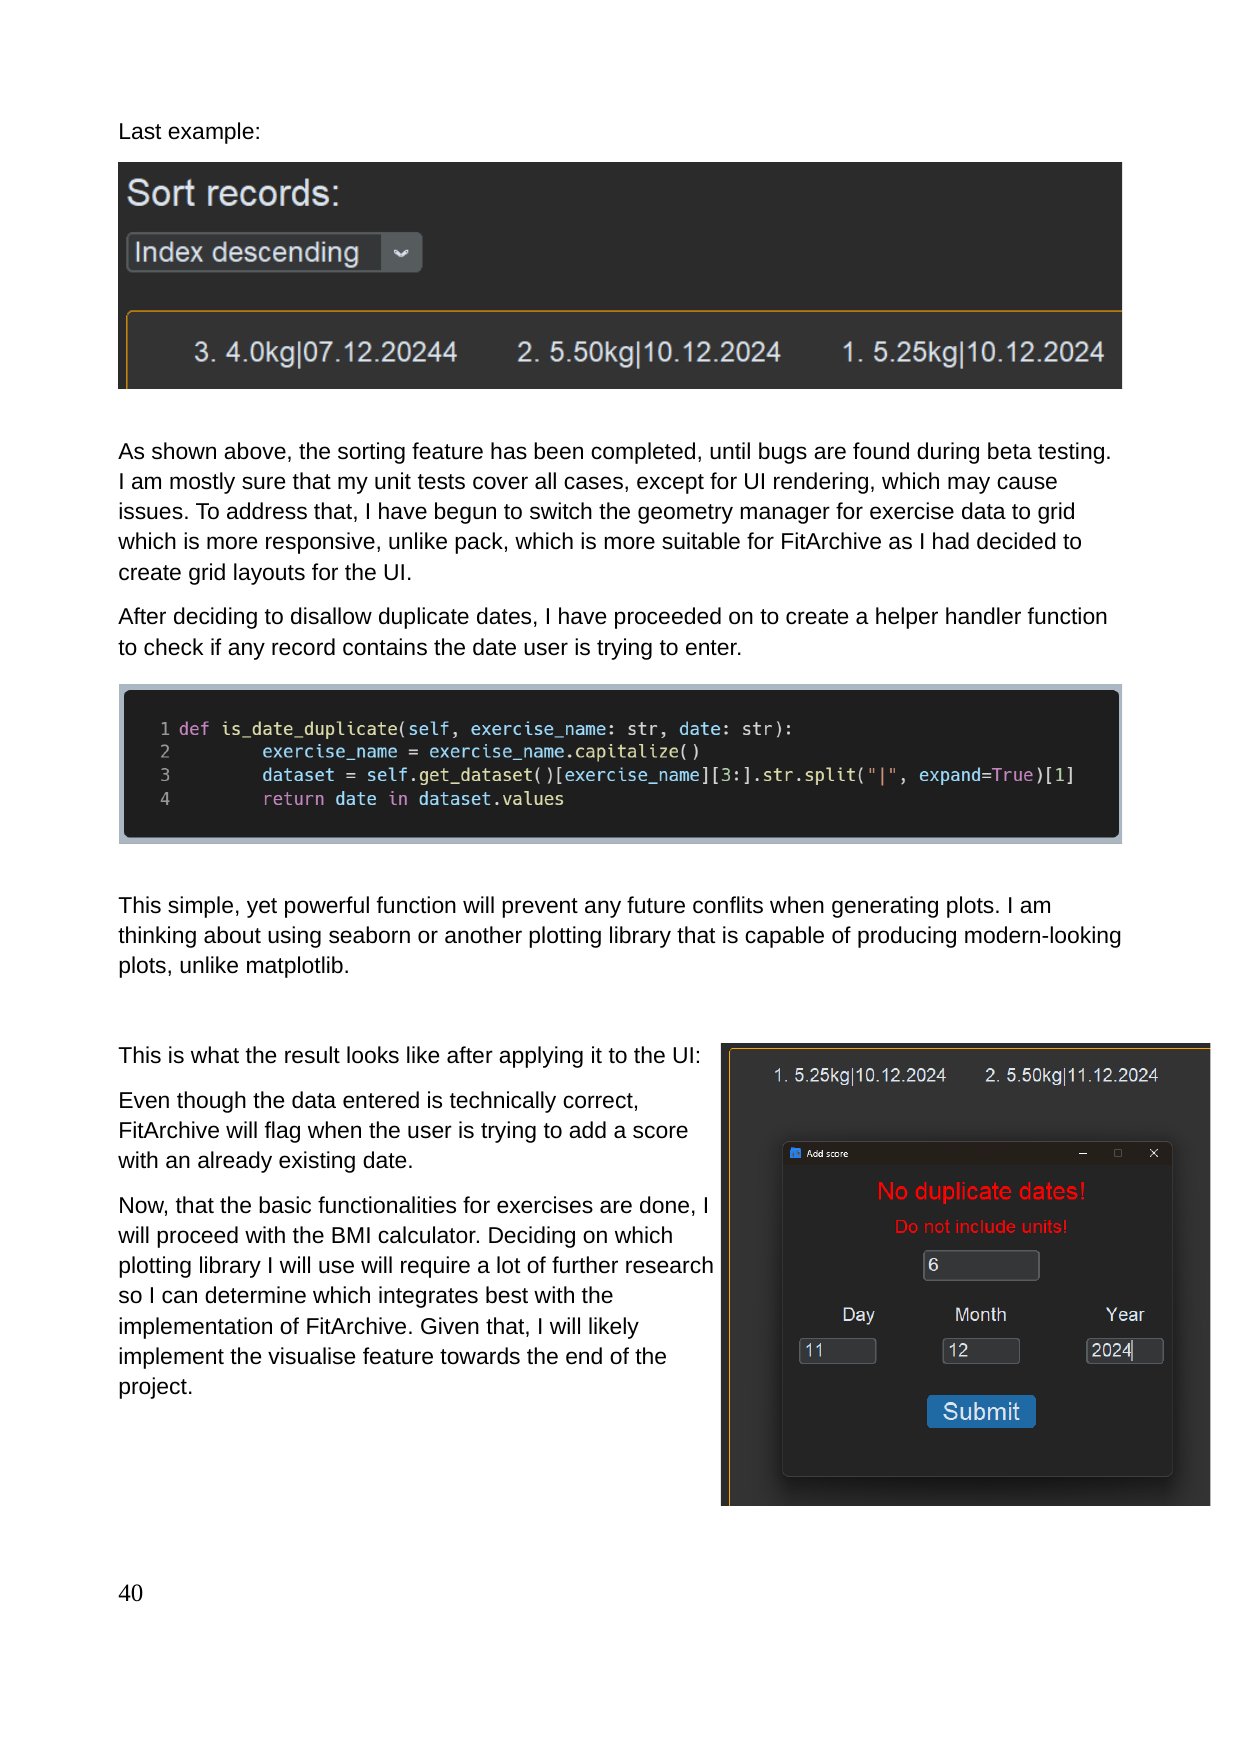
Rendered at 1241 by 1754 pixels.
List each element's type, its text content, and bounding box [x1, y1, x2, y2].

text Even though the data entered is technically correct, FitArchive will flag when the user is trying to add a score with an already existing date. [118, 1087, 720, 1173]
text As shown above, the sorting feature has been completed, until bugs are found during beta testing. I am mostly sure that my unit tests cover all cases, except for UI rendering, which may cause issues. To address that, I have begun to switch the geometry manager for exercise data to grid which is more responsive, unlike pack, which is more suitable for FitArchive as I had decided to create grid layouts for the UI. [118, 438, 1122, 585]
picture [118, 162, 1123, 389]
text This is what the result looks like after applying it to the UI: [118, 1042, 1122, 1068]
text Now, that the basic functionalities for exercises are done, I will proceed with the BMI calculator. Deciding on which plotting library I will use will require a lot of further research so I can determine which integrates best with the implementation of FitArchive. Given that, I will likely implement the visualise feature towards the end of the project. [118, 1192, 720, 1399]
text After deciding to disallow duplicate dates, I have proceeded on to create a helper handler function to check if any record contains the date user is trying to enter. [118, 603, 1122, 660]
text Last example: [118, 118, 1122, 144]
picture [118, 683, 1123, 844]
text This simple, yet powerful function will prevent any future conflits when generating plots. I am thinking about using seaborn or another plotting library that is capable of producing modern-looking plots, unlike matplotlib. [118, 892, 1122, 979]
picture [720, 1043, 1211, 1506]
